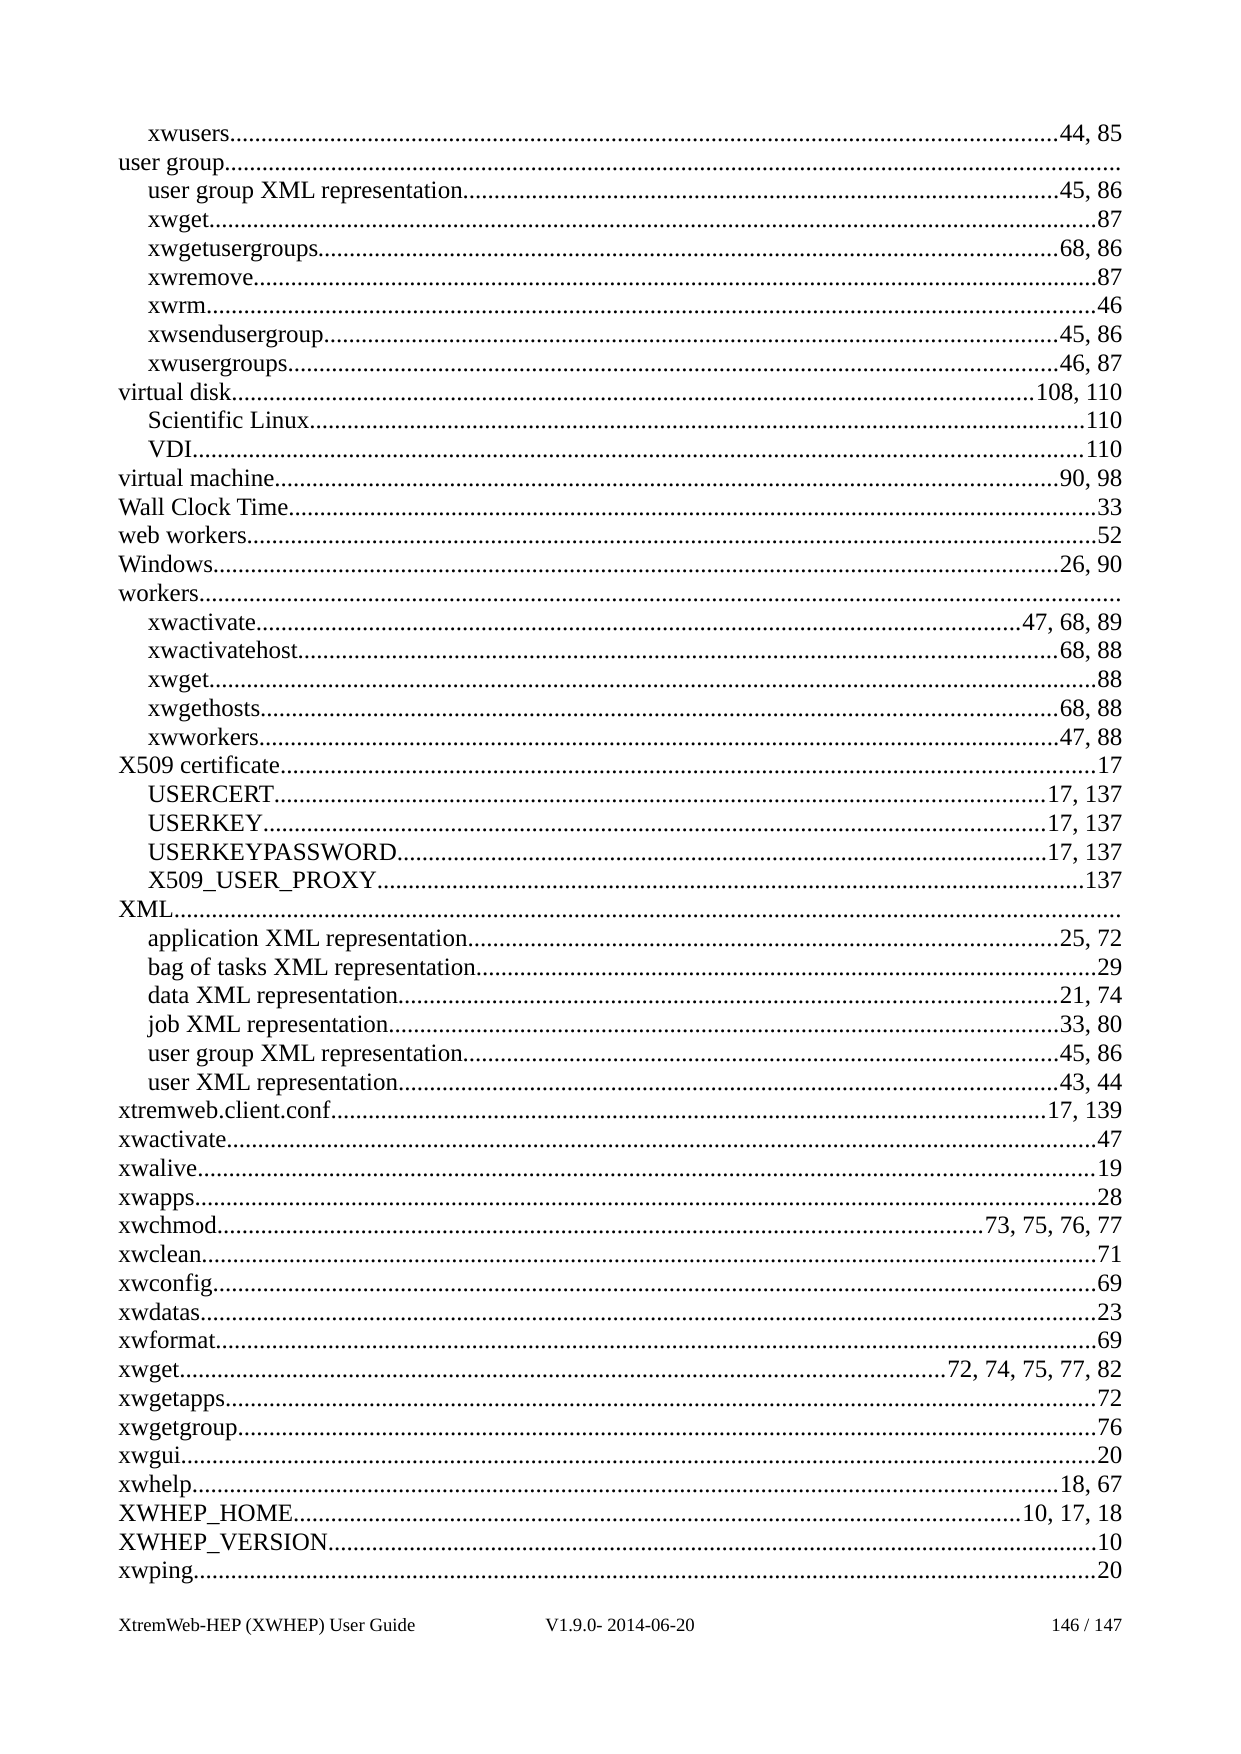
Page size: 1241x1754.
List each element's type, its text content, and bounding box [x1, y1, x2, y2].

text XWHEP_VERSION 10 [118, 1527, 1122, 1556]
text Windows 26, 90 [118, 549, 1122, 578]
text xwchmod 73, 75, 76, 77 [118, 1211, 1122, 1239]
text xwget 88 [148, 664, 1122, 693]
text xwformat 69 [118, 1326, 1122, 1354]
text xwrm 46 [148, 291, 1122, 319]
text USERKEY 17, 137 [148, 808, 1122, 837]
text xwalive 19 [118, 1153, 1122, 1182]
text job XML representation 33, 80 [148, 1009, 1122, 1038]
text xwping 20 [118, 1556, 1122, 1584]
text xwactivatehost 68, 88 [148, 636, 1122, 664]
text xwgetapps 72 [118, 1383, 1122, 1412]
text xwusers 44, 85 [148, 118, 1122, 147]
text xwgui 20 [118, 1441, 1122, 1469]
text user group [118, 147, 1122, 176]
text xwactivate 47 [118, 1124, 1122, 1153]
text xwapps 28 [118, 1182, 1122, 1211]
text xwremove 87 [148, 262, 1122, 291]
text USERKEYPASSWORD 17, 137 [148, 837, 1122, 866]
text xwgethosts 68, 88 [148, 693, 1122, 722]
text xwactivate 47, 68, 89 [148, 607, 1122, 636]
text data XML representation 21, 74 [148, 981, 1122, 1009]
text Scientific Linux 110 [148, 406, 1122, 434]
text xwgetgroup 76 [118, 1412, 1122, 1441]
text xwconfig 69 [118, 1268, 1122, 1297]
text virtual machine 90, 98 [118, 463, 1122, 492]
text xtremweb.client.conf 17, 139 [118, 1096, 1122, 1124]
text xwget 72, 74, 75, 77, 82 [118, 1354, 1122, 1383]
text VDI 110 [148, 434, 1122, 463]
text Wall Clock Time 33 [118, 492, 1122, 521]
text user group XML representation 45, 86 [148, 176, 1122, 204]
text xwget 87 [148, 204, 1122, 233]
text xwusergroups 46, 87 [148, 348, 1122, 377]
text xwsendusergroup 45, 86 [148, 319, 1122, 348]
text xwhelp 18, 67 [118, 1469, 1122, 1498]
text xwdatas 23 [118, 1297, 1122, 1326]
text X509_USER_PROXY 137 [148, 866, 1122, 894]
text user group XML representation 45, 86 [148, 1038, 1122, 1067]
text XWHEP_HOME 10, 17, 18 [118, 1498, 1122, 1527]
text web workers 52 [118, 521, 1122, 549]
text USERCERT 17, 137 [148, 779, 1122, 808]
text application XML representation 25, 72 [148, 923, 1122, 952]
text bag of tasks XML representation 29 [148, 952, 1122, 981]
text XML [118, 894, 1122, 923]
text X509 certificate 17 [118, 751, 1122, 779]
text xwgetusergroups 68, 86 [148, 233, 1122, 262]
text xwworkers 47, 88 [148, 722, 1122, 751]
text workers [118, 578, 1122, 607]
text virtual disk 108, 110 [118, 377, 1122, 406]
text user XML representation 43, 44 [148, 1067, 1122, 1096]
text xwclean 71 [118, 1239, 1122, 1268]
